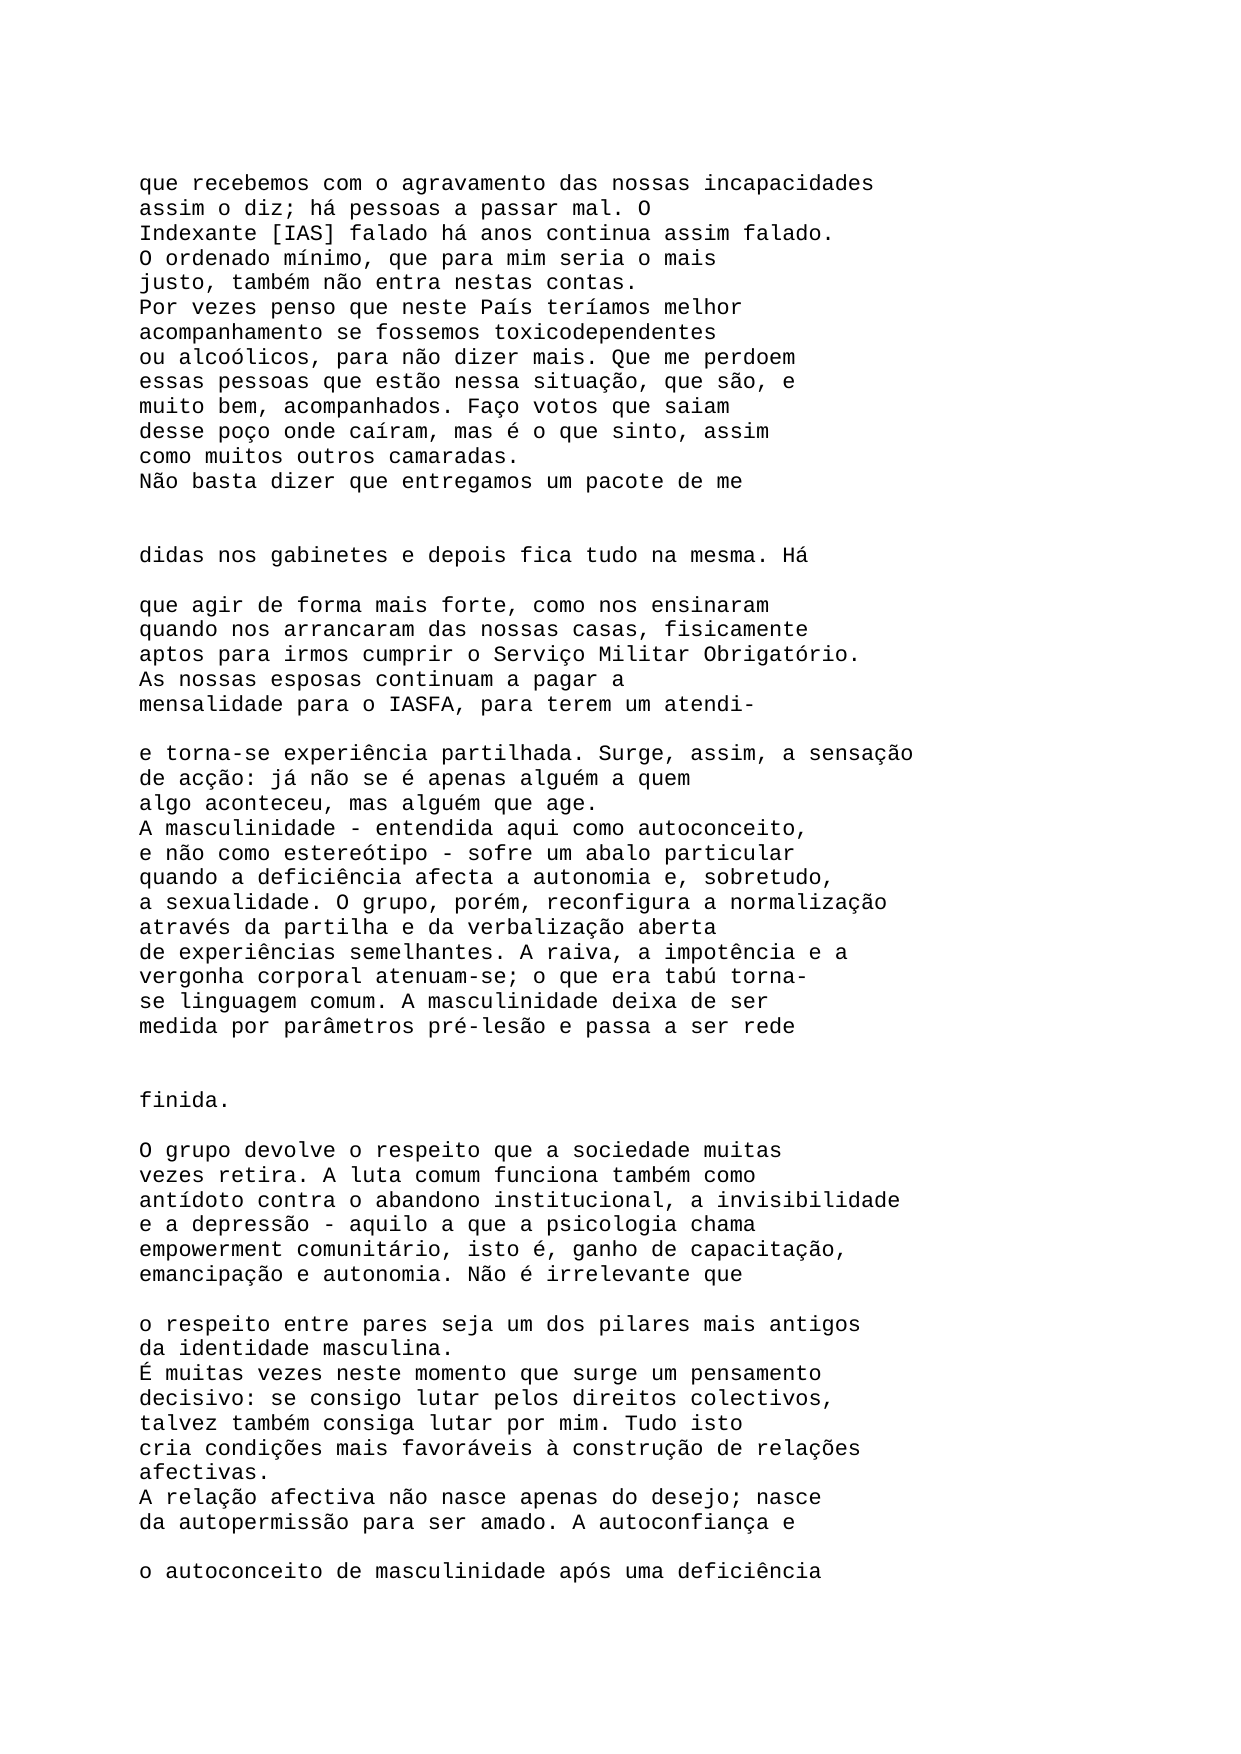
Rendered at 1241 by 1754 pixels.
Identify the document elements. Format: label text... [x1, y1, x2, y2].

text O grupo devolve o respeito que a sociedade muitas [139, 1139, 1101, 1164]
text que agir de forma mais forte, como nos ensinaram [139, 594, 1101, 619]
text mensalidade para o IASFA, para terem um atendi- [139, 693, 1101, 718]
text finida. [139, 1090, 1101, 1114]
text quando a deficiência afecta a autonomia e, sobretudo, [139, 867, 1101, 891]
text vezes retira. A luta comum funciona também como [139, 1164, 1101, 1189]
text ou alcoólicos, para não dizer mais. Que me perdoem [139, 346, 1101, 371]
text o respeito entre pares seja um dos pilares mais antigos [139, 1313, 1101, 1338]
text da autopermissão para ser amado. A autoconfiança e [139, 1511, 1101, 1536]
text antídoto contra o abandono institucional, a invisibilidade [139, 1189, 1101, 1214]
text e a depressão - aquilo a que a psicologia chama [139, 1214, 1101, 1238]
text de experiências semelhantes. A raiva, a impotência e a [139, 941, 1101, 966]
text afectivas. [139, 1462, 1101, 1486]
text Não basta dizer que entregamos um pacote de me [139, 470, 1101, 495]
text O ordenado mínimo, que para mim seria o mais [139, 247, 1101, 272]
text Por vezes penso que neste País teríamos melhor [139, 296, 1101, 321]
text de acção: já não se é apenas alguém a quem [139, 767, 1101, 792]
text quando nos arrancaram das nossas casas, fisicamente [139, 619, 1101, 643]
text aptos para irmos cumprir o Serviço Militar Obrigatório. [139, 643, 1101, 668]
text muito bem, acompanhados. Faço votos que saiam [139, 396, 1101, 420]
text algo aconteceu, mas alguém que age. [139, 792, 1101, 817]
text medida por parâmetros pré-lesão e passa a ser rede [139, 1015, 1101, 1040]
text decisivo: se consigo lutar pelos direitos colectivos, [139, 1387, 1101, 1412]
text É muitas vezes neste momento que surge um pensamento [139, 1362, 1101, 1387]
text justo, também não entra nestas contas. [139, 272, 1101, 296]
text desse poço onde caíram, mas é o que sinto, assim [139, 420, 1101, 445]
text através da partilha e da verbalização aberta [139, 916, 1101, 941]
text vergonha corporal atenuam-se; o que era tabú torna- [139, 966, 1101, 991]
text emancipação e autonomia. Não é irrelevante que [139, 1263, 1101, 1288]
text assim o diz; há pessoas a passar mal. O [139, 197, 1101, 222]
text se linguagem comum. A masculinidade deixa de ser [139, 991, 1101, 1015]
text talvez também consiga lutar por mim. Tudo isto [139, 1412, 1101, 1437]
text como muitos outros camaradas. [139, 445, 1101, 470]
text cria condições mais favoráveis à construção de relações [139, 1437, 1101, 1462]
text da identidade masculina. [139, 1338, 1101, 1362]
text A relação afectiva não nasce apenas do desejo; nasce [139, 1486, 1101, 1511]
text empowerment comunitário, isto é, ganho de capacitação, [139, 1238, 1101, 1263]
text acompanhamento se fossemos toxicodependentes [139, 321, 1101, 346]
text que recebemos com o agravamento das nossas incapacidades [139, 172, 1101, 197]
text e não como estereótipo - sofre um abalo particular [139, 842, 1101, 867]
text e torna-se experiência partilhada. Surge, assim, a sensação [139, 743, 1101, 767]
text a sexualidade. O grupo, porém, reconfigura a normalização [139, 891, 1101, 916]
text o autoconceito de masculinidade após uma deficiência [139, 1561, 1101, 1586]
text As nossas esposas continuam a pagar a [139, 668, 1101, 693]
text didas nos gabinetes e depois fica tudo na mesma. Há [139, 544, 1101, 569]
text A masculinidade - entendida aqui como autoconceito, [139, 817, 1101, 842]
text Indexante [IAS] falado há anos continua assim falado. [139, 222, 1101, 247]
text essas pessoas que estão nessa situação, que são, e [139, 371, 1101, 396]
